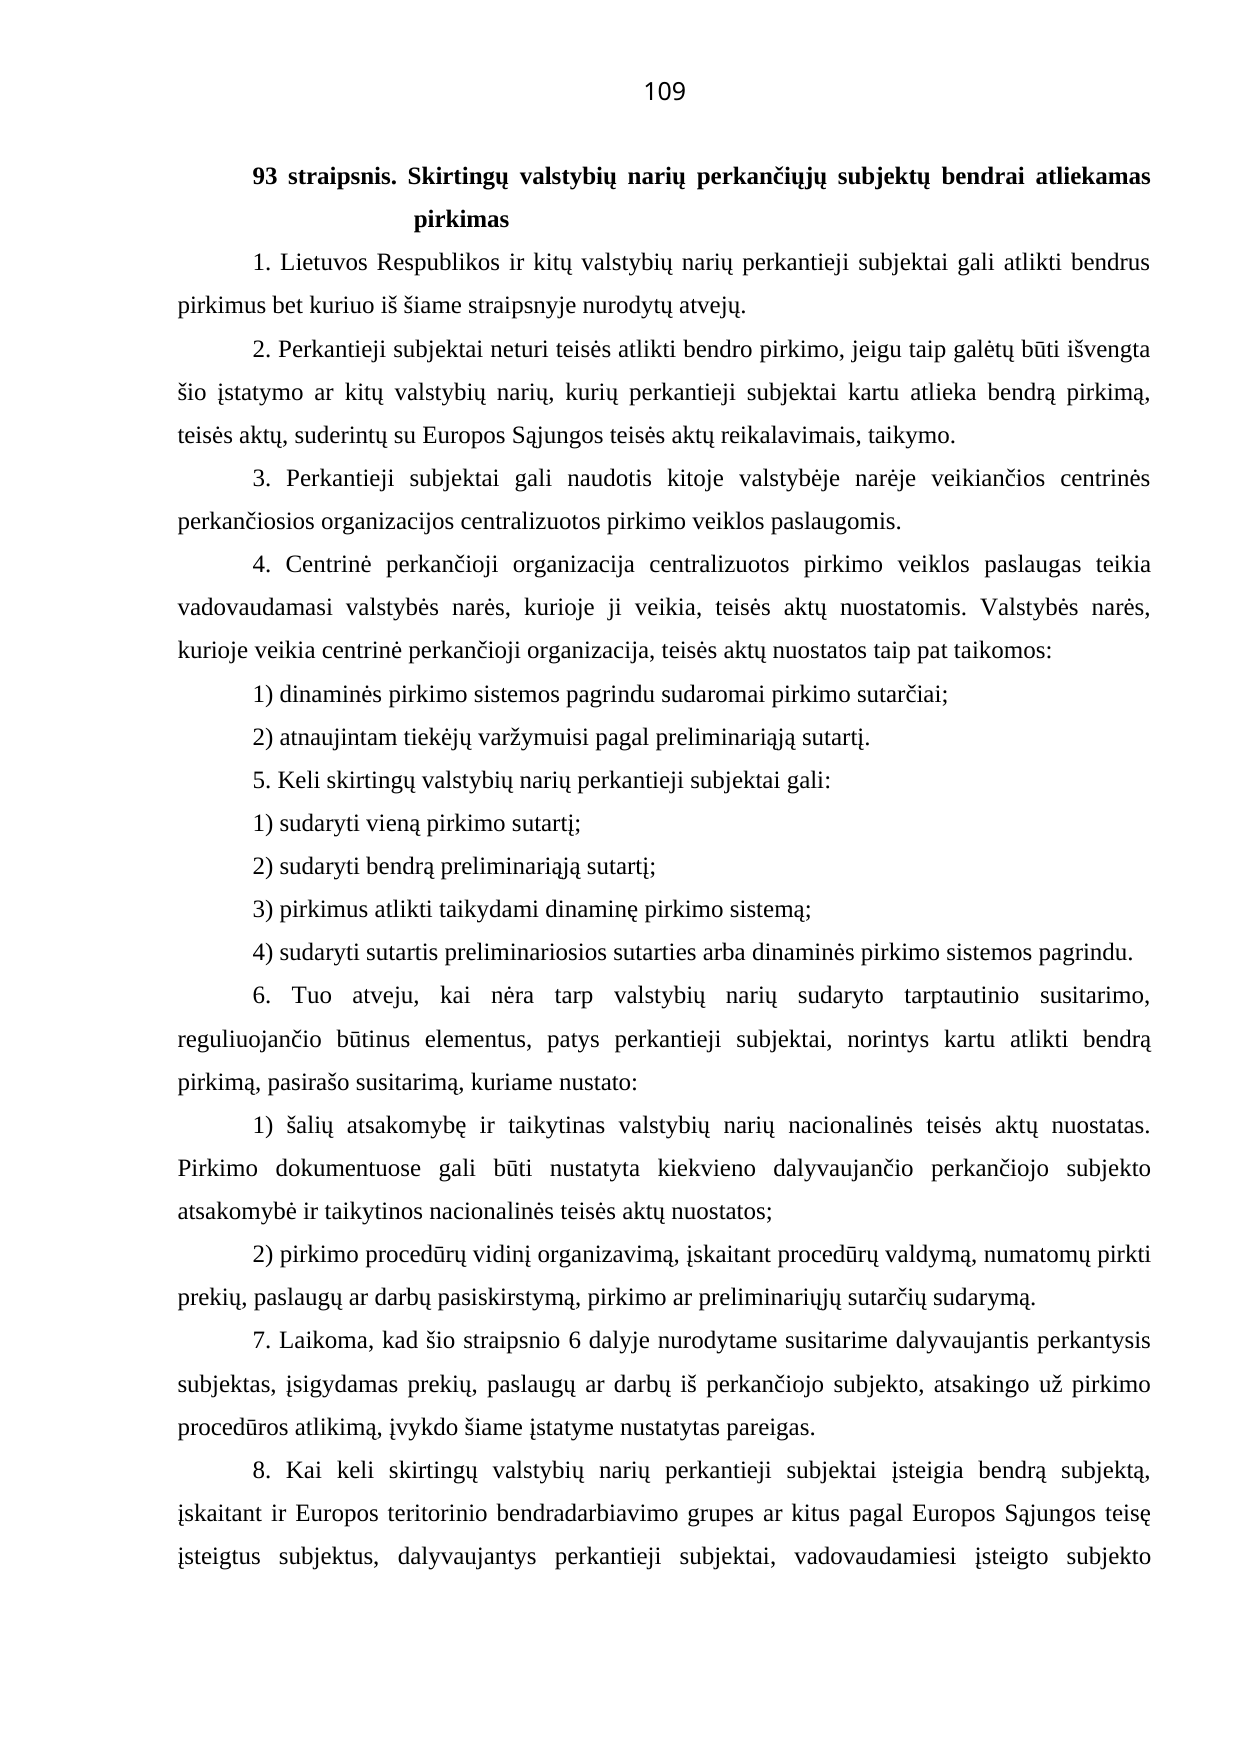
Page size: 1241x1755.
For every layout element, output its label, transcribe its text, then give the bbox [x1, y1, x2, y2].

subtitle 4. Centrinė perkančioji organizacija centralizuotos pirkimo veiklos paslaugas teikia vadovaudamasi valstybės narės, kurioje ji veikia, teisės aktų nuostatomis. Valstybės narės, kurioje veikia centrinė perkančioji organizacija, teisės aktų nuostatos taip pat taikomos: [177, 549, 1152, 664]
subtitle 1) dinaminės pirkimo sistemos pagrindu sudaromai pirkimo sutarčiai; [177, 679, 1152, 707]
subtitle 3) pirkimus atlikti taikydami dinaminę pirkimo sistemą; [177, 894, 1152, 923]
subtitle 7. Laikoma, kad šio straipsnio 6 dalyje nurodytame susitarime dalyvaujantis perkantysis subjektas, įsigydamas prekių, paslaugų ar darbų iš perkančiojo subjekto, atsakingo už pirkimo procedūros atlikimą, įvykdo šiame įstatyme nustatytas pareigas. [177, 1326, 1152, 1441]
text 93 straipsnis. Skirtingų valstybių narių perkančiųjų subjektų bendrai atliekamas pirkimas [252, 161, 1152, 233]
subtitle 3. Perkantieji subjektai gali naudotis kitoje valstybėje narėje veikiančios centrinės perkančiosios organizacijos centralizuotos pirkimo veiklos paslaugomis. [177, 463, 1152, 535]
subtitle 5. Keli skirtingų valstybių narių perkantieji subjektai gali: [177, 765, 1152, 794]
subtitle 6. Tuo atveju, kai nėra tarp valstybių narių sudaryto tarptautinio susitarimo, reguliuojančio būtinus elementus, patys perkantieji subjektai, norintys kartu atlikti bendrą pirkimą, pasirašo susitarimą, kuriame nustato: [177, 981, 1152, 1096]
subtitle 1) sudaryti vieną pirkimo sutartį; [177, 808, 1152, 837]
subtitle 8. Kai keli skirtingų valstybių narių perkantieji subjektai įsteigia bendrą subjektą, įskaitant ir Europos teritorinio bendradarbiavimo grupes ar kitus pagal Europos Sąjungos teisę įsteigtus subjektus, dalyvaujantys perkantieji subjektai, vadovaudamiesi įsteigto subjekto [177, 1455, 1152, 1570]
subtitle 2) pirkimo procedūrų vidinį organizavimą, įskaitant procedūrų valdymą, numatomų pirkti prekių, paslaugų ar darbų pasiskirstymą, pirkimo ar preliminariųjų sutarčių sudarymą. [177, 1239, 1152, 1311]
subtitle 4) sudaryti sutartis preliminariosios sutarties arba dinaminės pirkimo sistemos pagrindu. [177, 937, 1152, 966]
subtitle 2) atnaujintam tiekėjų varžymuisi pagal preliminariąją sutartį. [177, 722, 1152, 751]
subtitle 1. Lietuvos Respublikos ir kitų valstybių narių perkantieji subjektai gali atlikti bendrus pirkimus bet kuriuo iš šiame straipsnyje nurodytų atvejų. [177, 247, 1152, 319]
subtitle 1) šalių atsakomybę ir taikytinas valstybių narių nacionalinės teisės aktų nuostatas. Pirkimo dokumentuose gali būti nustatyta kiekvieno dalyvaujančio perkančiojo subjekto atsakomybė ir taikytinos nacionalinės teisės aktų nuostatos; [177, 1110, 1152, 1225]
subtitle 2) sudaryti bendrą preliminariąją sutartį; [177, 851, 1152, 880]
subtitle 2. Perkantieji subjektai neturi teisės atlikti bendro pirkimo, jeigu taip galėtų būti išvengta šio įstatymo ar kitų valstybių narių, kurių perkantieji subjektai kartu atlieka bendrą pirkimą, teisės aktų, suderintų su Europos Sąjungos teisės aktų reikalavimais, taikymo. [177, 334, 1152, 449]
